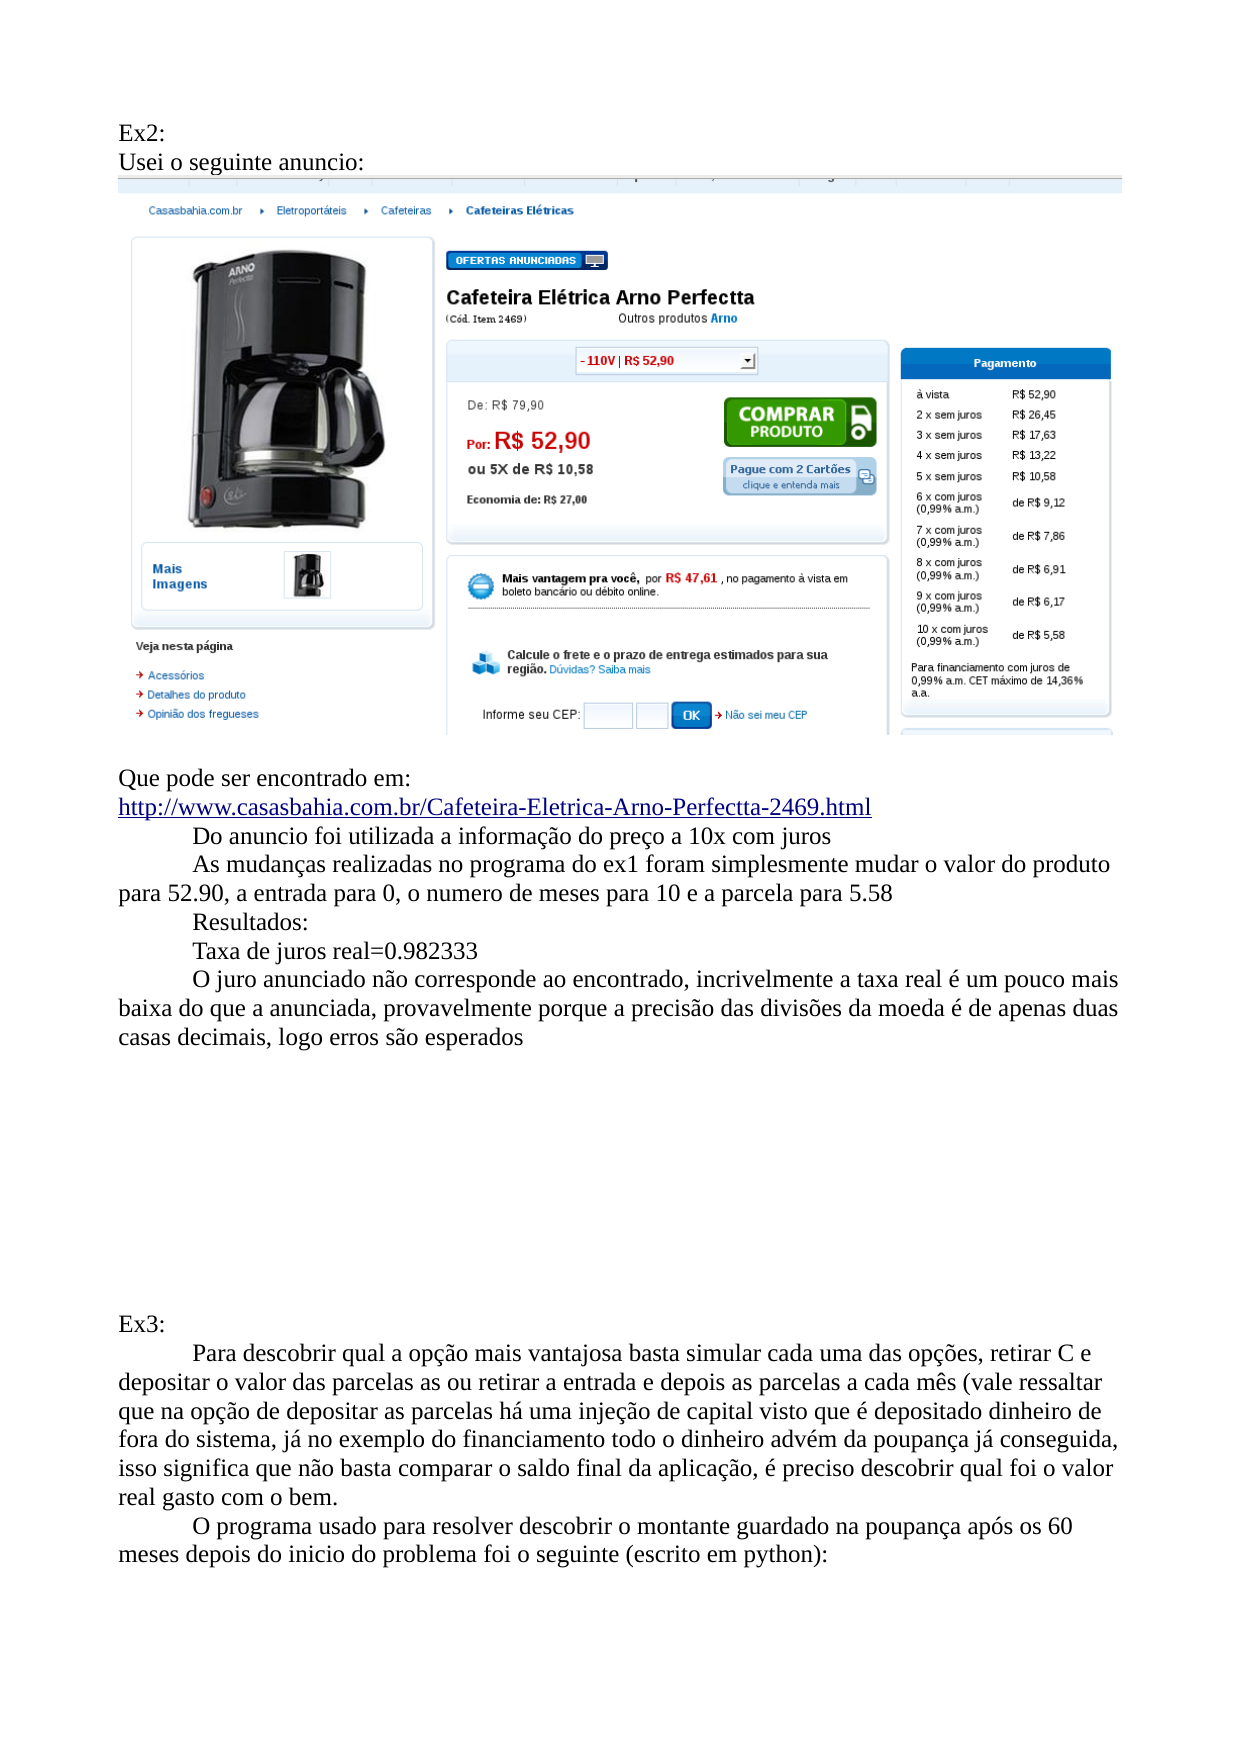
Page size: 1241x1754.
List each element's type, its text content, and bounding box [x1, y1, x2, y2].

text Para descobrir qual a opção mais vantajosa basta simular cada uma das opções, retirar C e depositar o valor das parcelas as ou retirar a entrada e depois as parcelas a cada mês (vale ressaltar que na opção de depositar as parcelas há uma injeção de capital visto que é depositado dinheiro de fora do sistema, já no exemplo do financiamento todo o dinheiro advém da poupança já conseguida, isso significa que não basta comparar o saldo final da aplicação, é preciso descobrir qual foi o valor real gasto com o bem. [118, 1338, 1122, 1511]
text Taxa de juros real=0.982333 [118, 936, 1122, 964]
picture [118, 175, 1123, 735]
text http://www.casasbahia.com.br/Cafeteira-Eletrica-Arno-Perfectta-2469.html [118, 792, 1122, 821]
text O programa usado para resolver descobrir o montante guardado na poupança após os 60 meses depois do inicio do problema foi o seguinte (escrito em python): [118, 1511, 1122, 1568]
text Usei o seguinte anuncio: [118, 147, 1122, 175]
text As mudanças realizadas no programa do ex1 foram simplesmente mudar o valor do produto para 52.90, a entrada para 0, o numero de meses para 10 e a parcela para 5.58 [118, 849, 1122, 907]
text Ex2: [118, 118, 1122, 147]
text Do anuncio foi utilizada a informação do preço a 10x com juros [118, 821, 1122, 849]
text Que pode ser encontrado em: [118, 763, 1122, 792]
text Ex3: [118, 1309, 1122, 1338]
text O juro anunciado não corresponde ao encontrado, incrivelmente a taxa real é um pouco mais baixa do que a anunciada, provavelmente porque a precisão das divisões da moeda é de apenas duas casas decimais, logo erros são esperados [118, 964, 1122, 1051]
text Resultados: [118, 907, 1122, 936]
